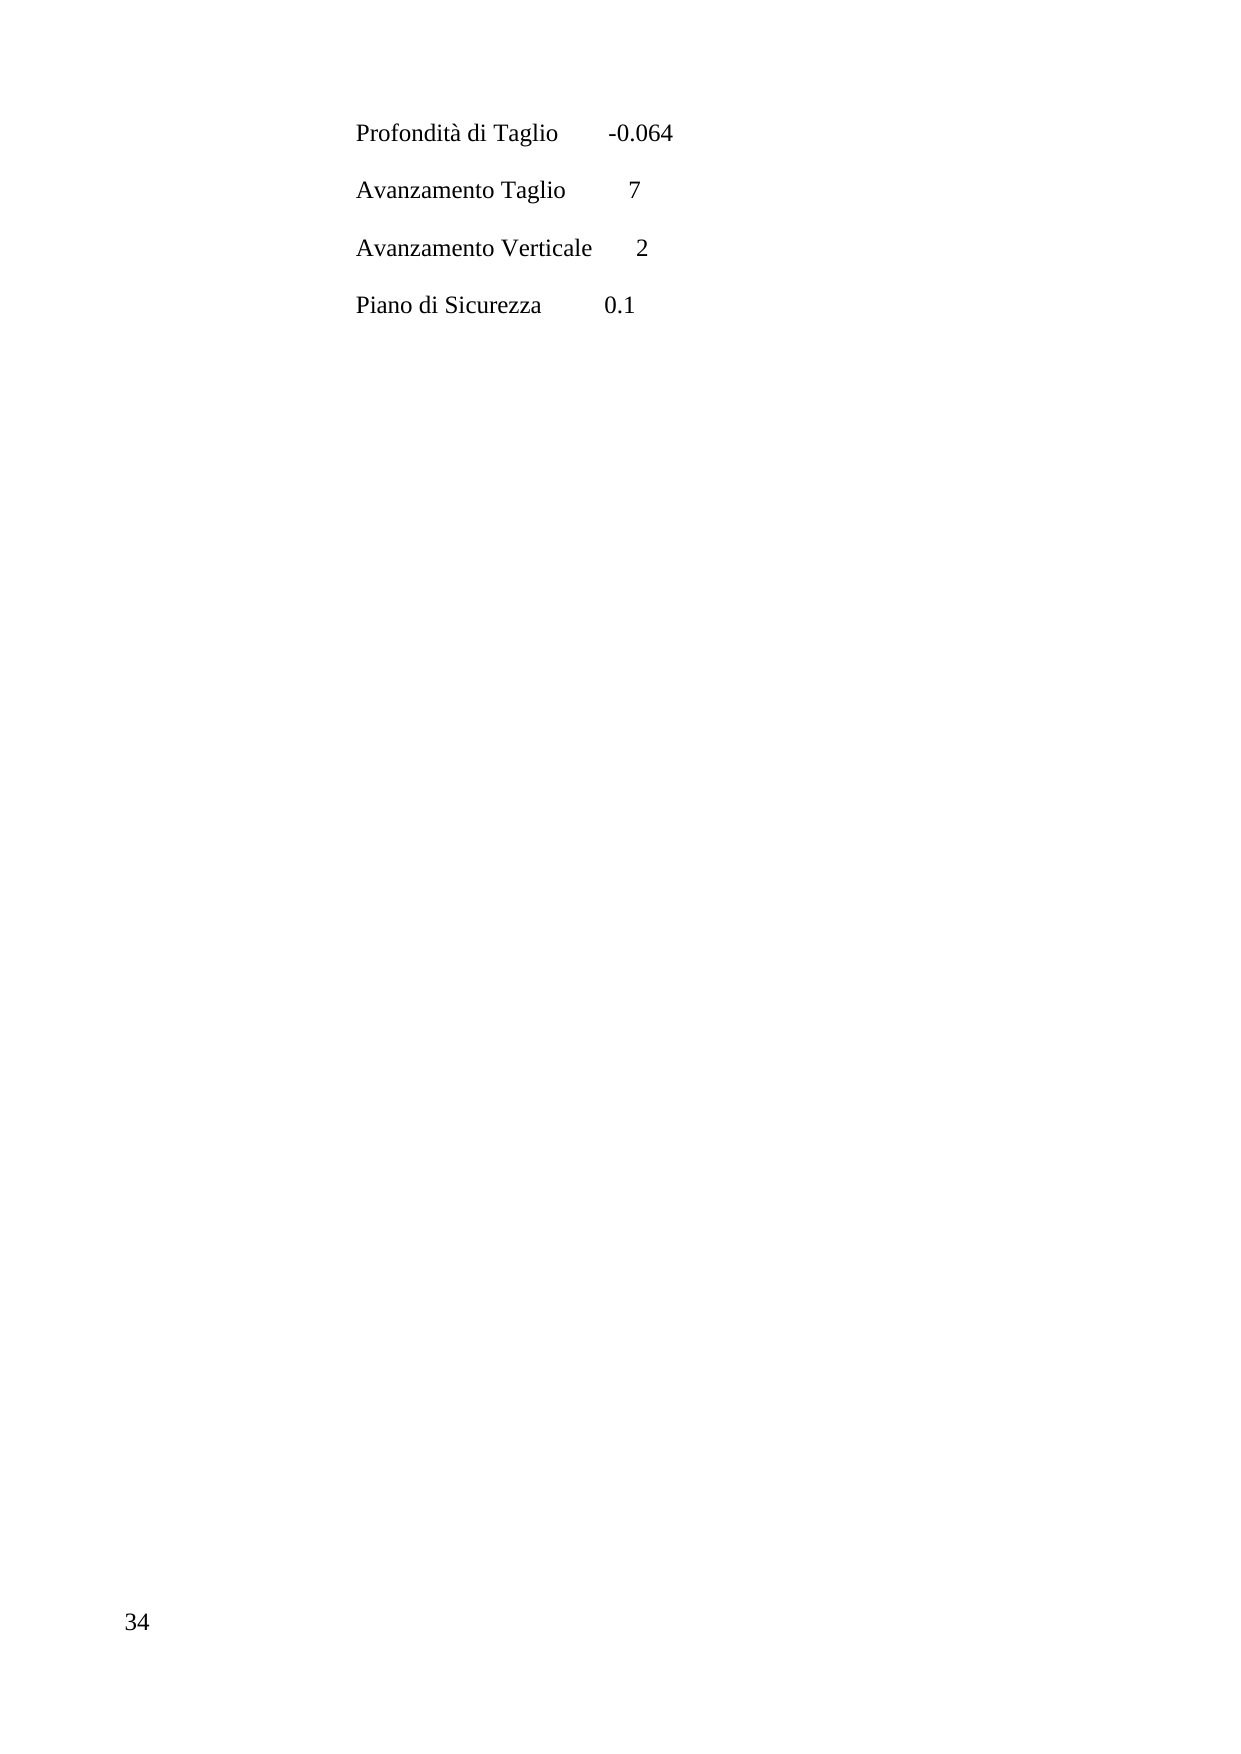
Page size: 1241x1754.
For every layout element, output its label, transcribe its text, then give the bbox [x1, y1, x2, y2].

text Profondità di Taglio -0.064 [118, 118, 1122, 147]
text Avanzamento Taglio 7 [118, 176, 1122, 204]
text Avanzamento Verticale 2 [118, 233, 1122, 262]
text Piano di Sicurezza 0.1 [118, 291, 1122, 319]
